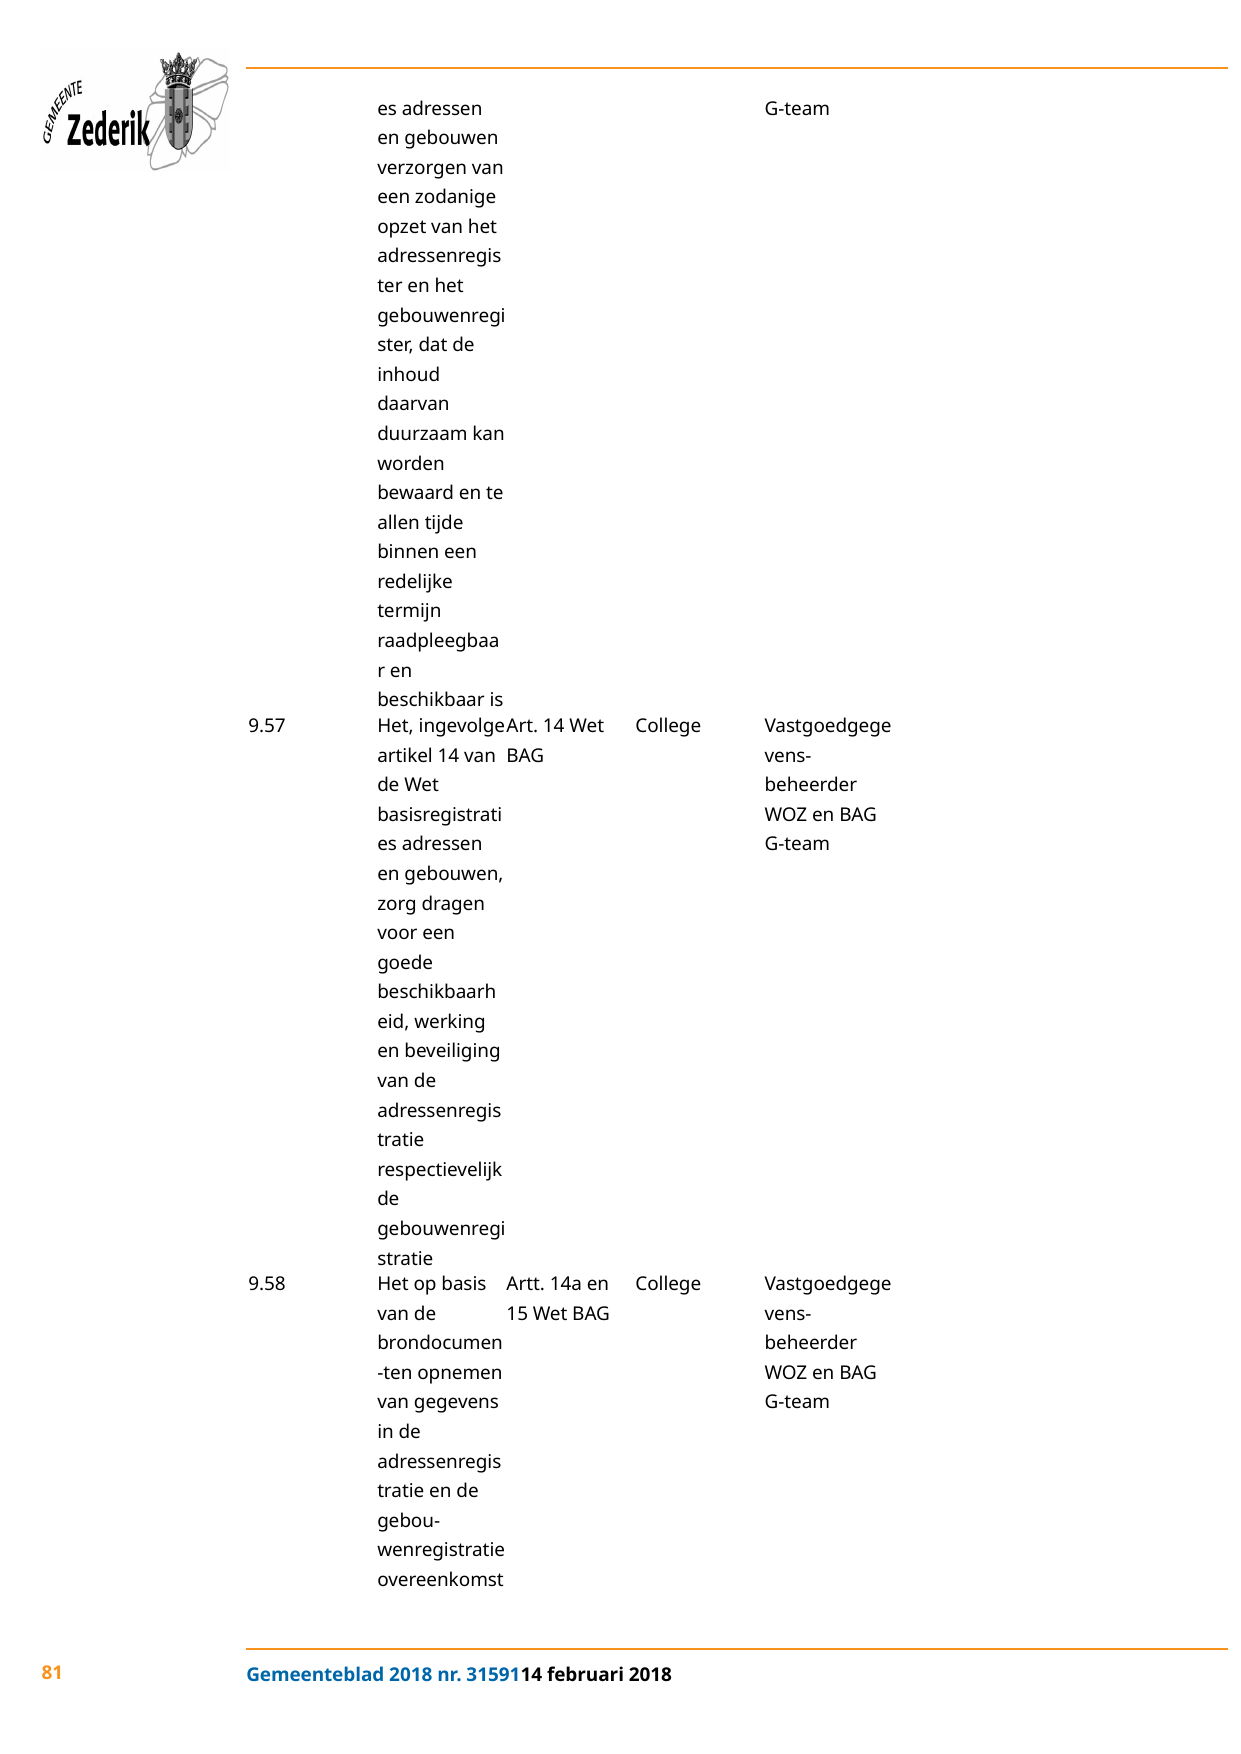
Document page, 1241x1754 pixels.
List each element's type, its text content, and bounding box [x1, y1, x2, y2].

table_cell Vastgoedgegevens-beheerder WOZ en BAG G-team [764, 712, 893, 1270]
table_cell Art. 14 Wet BAG [506, 712, 635, 1270]
table_cell Artt. 14a en 15 Wet BAG [506, 1270, 635, 1592]
table_cell College [635, 1270, 764, 1592]
table_cell [1023, 1270, 1152, 1592]
picture [41, 47, 231, 172]
table_cell es adressen en gebouwen verzorgen van een zodanige opzet van het adressenregister en het gebouwenregister, dat de inhoud daarvan duurzaam kan worden bewaard en te allen tijde binnen een redelijke termijn raadpleegbaar en beschikbaar is [377, 95, 506, 712]
table_cell [248, 95, 377, 712]
table_cell 9.58 [248, 1270, 377, 1592]
table_cell [894, 95, 1022, 712]
table_cell [1023, 95, 1152, 712]
table_cell Het op basis van de brondocumen-ten opnemen van gegevens in de adressenregistratie en de gebou-wenregistratie overeenkomst [377, 1270, 506, 1592]
table_cell Het, ingevolge artikel 14 van de Wet basisregistraties adressen en gebouwen, zorg dragen voor een goede beschikbaarheid, werking en beveiliging van de adressenregistratie respectievelijk de gebouwenregistratie [377, 712, 506, 1270]
table_cell [1023, 712, 1152, 1270]
table_cell 9.57 [248, 712, 377, 1270]
table_cell [894, 1270, 1022, 1592]
table_cell [635, 95, 764, 712]
table_cell G-team [764, 95, 893, 712]
table_cell Vastgoedgegevens-beheerder WOZ en BAG G-team [764, 1270, 893, 1592]
table_cell [506, 95, 635, 712]
table_cell College [635, 712, 764, 1270]
table_cell [894, 712, 1022, 1270]
